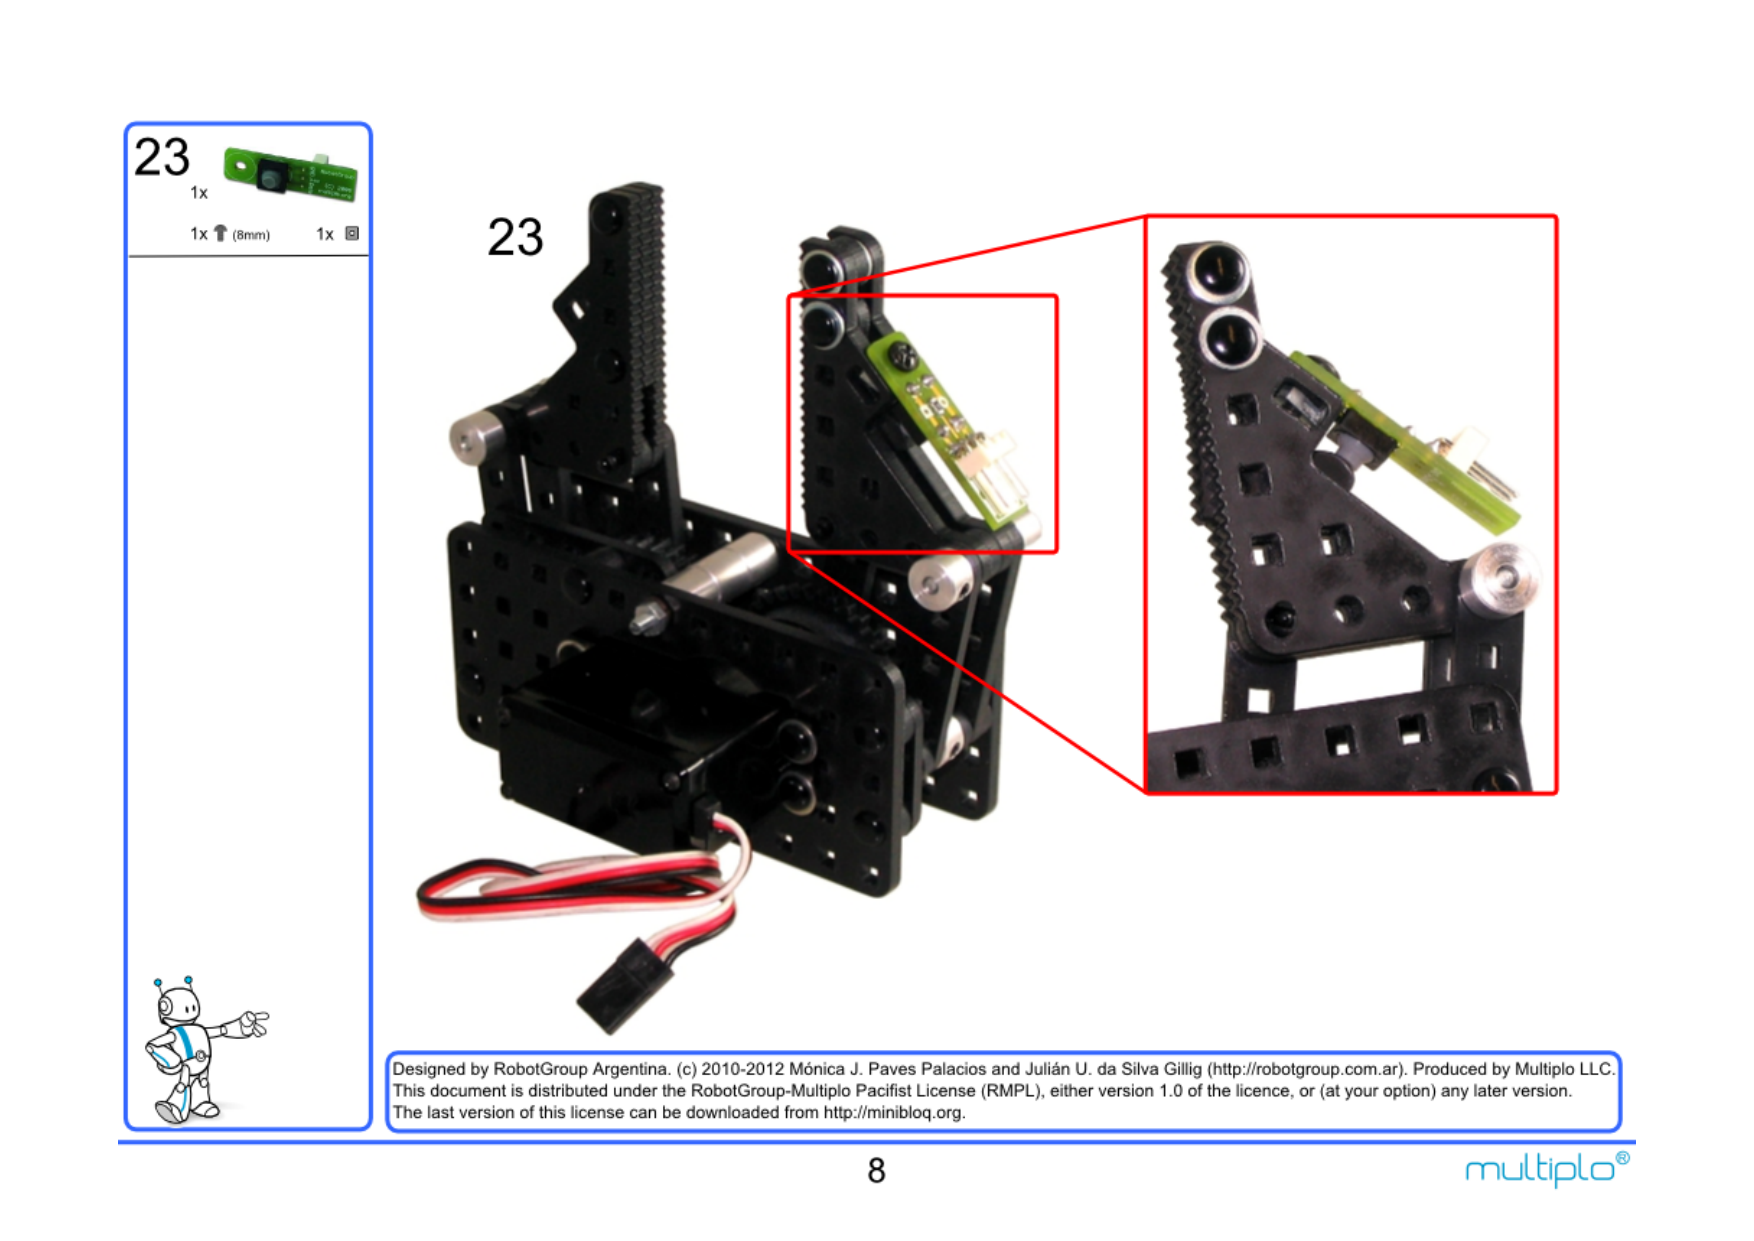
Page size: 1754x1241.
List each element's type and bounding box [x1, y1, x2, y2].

picture [118, 118, 1636, 1192]
